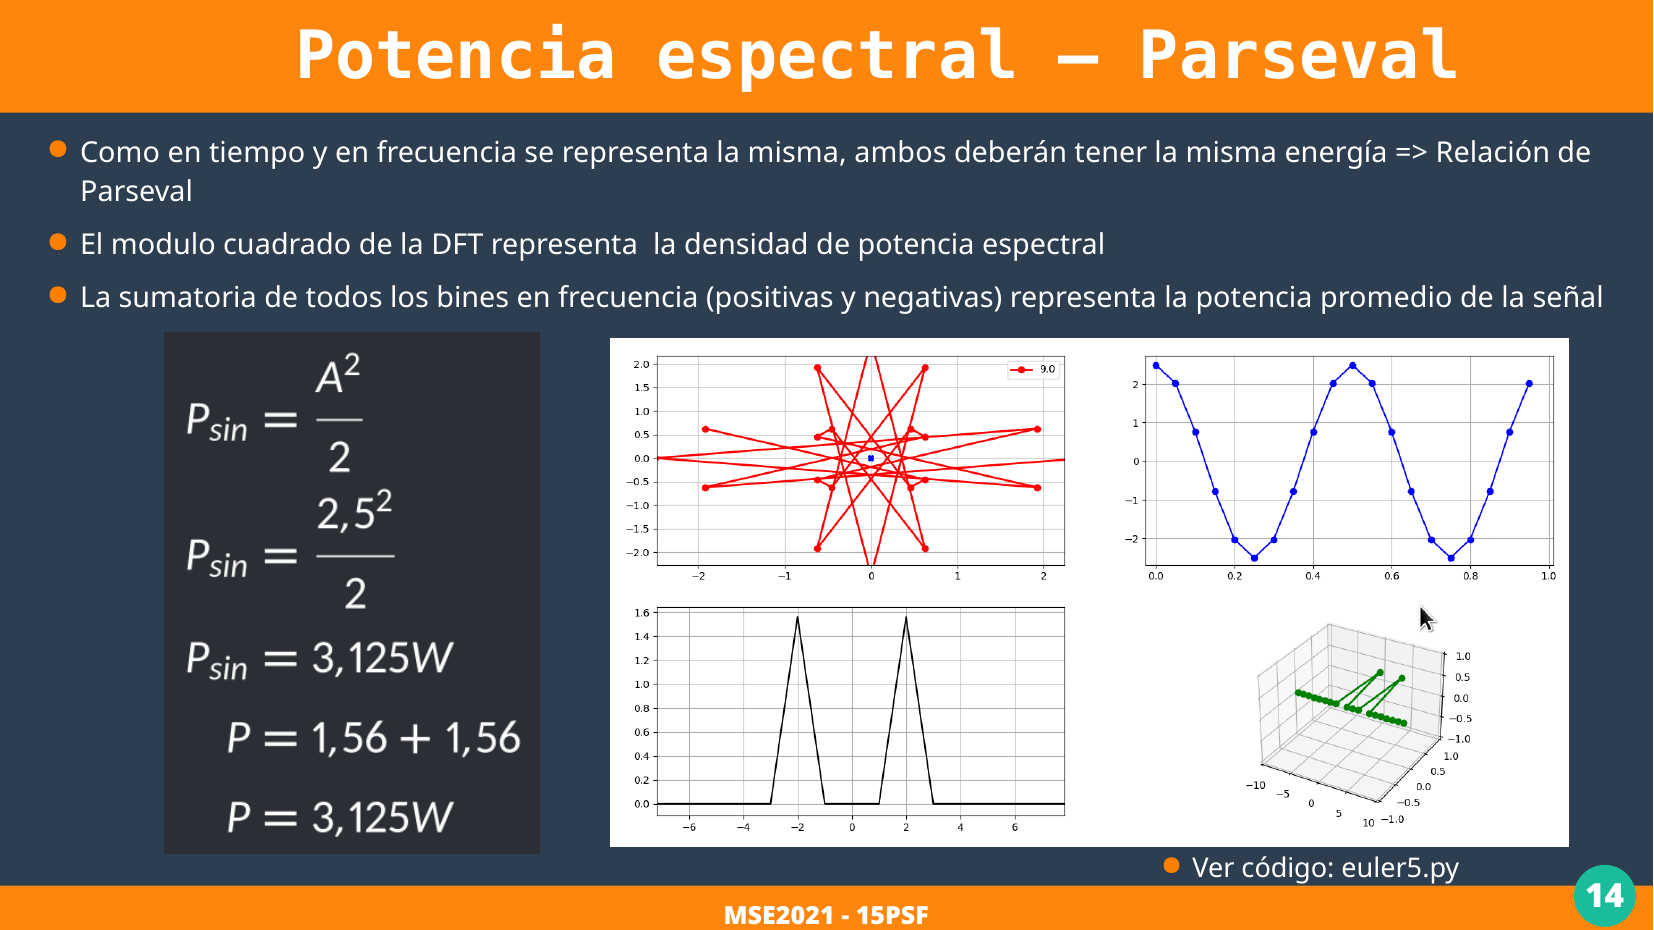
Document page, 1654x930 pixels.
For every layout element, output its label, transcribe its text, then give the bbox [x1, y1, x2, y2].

picture [164, 332, 540, 854]
title Potencia espectral – Parseval [295, 16, 1571, 113]
picture [610, 338, 1569, 847]
list Como en tiempo y en frecuencia se representa la misma, ambos deberán tener la misma energía => Relación de Parseval El modulo cuadrado de la DFT representa la densidad de potencia espectral La sumatoria de todos los bines en frecuencia (positivas y negativas) representa la potencia promedio de la señal [35, 131, 1613, 338]
list Ver código: euler5.py [1150, 848, 1607, 887]
